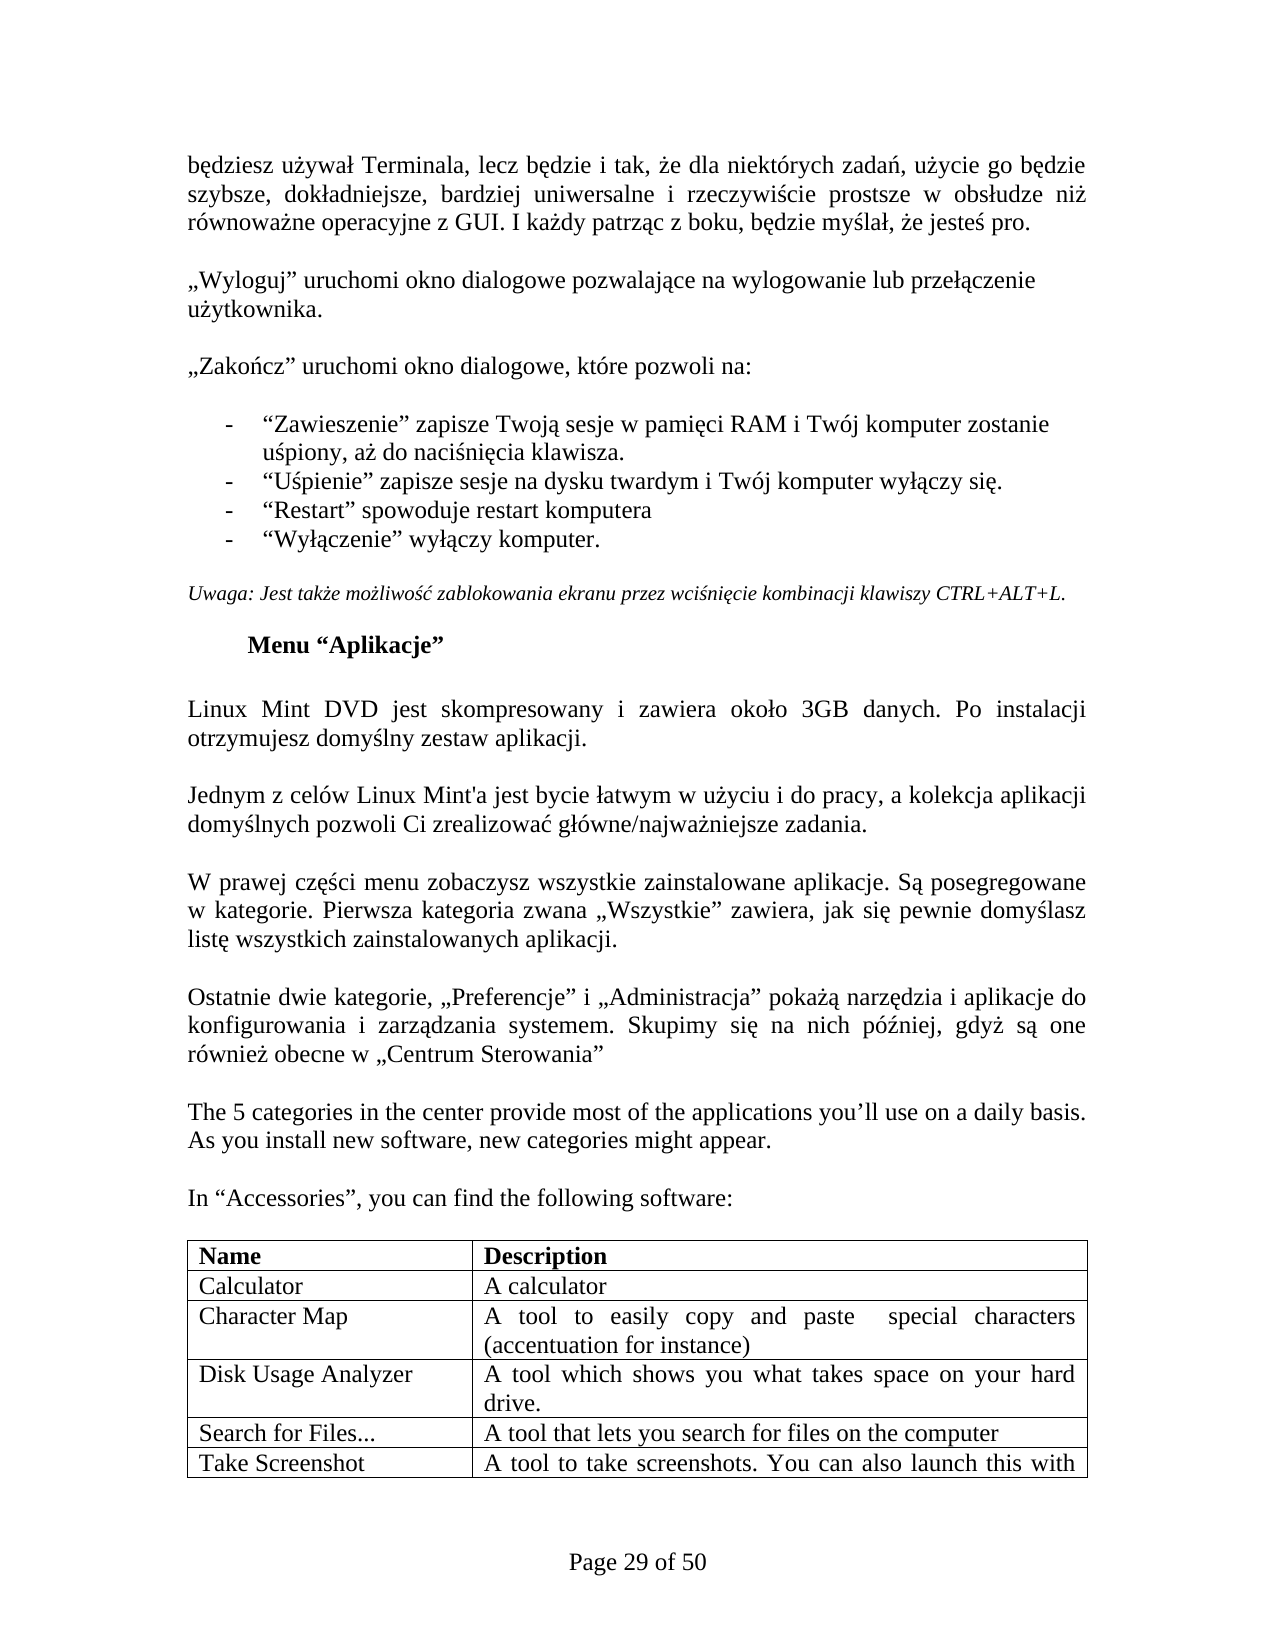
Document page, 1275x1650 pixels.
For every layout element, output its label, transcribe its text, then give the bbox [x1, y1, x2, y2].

text „Wyloguj” uruchomi okno dialogowe pozwalające na wylogowanie lub przełączenie użytkownika. [187, 265, 1087, 322]
text In “Accessories”, you can find the following software: [187, 1183, 1087, 1212]
table_cell A tool that lets you search for files on the computer [473, 1418, 1087, 1447]
table_cell Disk Usage Analyzer [188, 1360, 472, 1417]
table_cell Take Screenshot [188, 1448, 472, 1477]
text „Zakończ” uruchomi okno dialogowe, które pozwoli na: [187, 351, 1087, 380]
table_cell A tool which shows you what takes space on your hard drive. [473, 1360, 1087, 1417]
text Ostatnie dwie kategorie, „Preferencje” i „Administracja” pokażą narzędzia i aplikacje do konfigurowania i zarządzania systemem. Skupimy się na nich później, gdyż są one również obecne w „Centrum Sterowania” [187, 982, 1087, 1068]
text The 5 categories in the center provide most of the applications you’ll use on a daily basis. As you install new software, new categories might appear. [187, 1097, 1087, 1154]
list “Uśpienie” zapisze sesje na dysku twardym i Twój komputer wyłączy się. [225, 466, 1087, 495]
table_cell Character Map [188, 1301, 472, 1358]
text Jednym z celów Linux Mint'a jest bycie łatwym w użyciu i do pracy, a kolekcja aplikacji domyślnych pozwoli Ci zrealizować główne/najważniejsze zadania. [187, 780, 1087, 838]
text Uwaga: Jest także możliwość zablokowania ekranu przez wciśnięcie kombinacji klawiszy CTRL+ALT+L. [187, 581, 1087, 605]
list “Restart” spowoduje restart komputera [225, 495, 1087, 524]
table_cell A tool to take screenshots. You can also launch this with [473, 1448, 1087, 1477]
list “Wyłączenie” wyłączy komputer. [225, 524, 1087, 552]
table_header Description [473, 1241, 1087, 1270]
table_cell A tool to easily copy and paste special characters (accentuation for instance) [473, 1301, 1087, 1358]
text Linux Mint DVD jest skompresowany i zawiera około 3GB danych. Po instalacji otrzymujesz domyślny zestaw aplikacji. [187, 694, 1087, 752]
list “Zawieszenie” zapisze Twoją sesje w pamięci RAM i Twój komputer zostanie uśpiony, aż do naciśnięcia klawisza. [225, 409, 1087, 466]
table_cell Search for Files... [188, 1418, 472, 1447]
table_cell A calculator [473, 1271, 1087, 1300]
table_cell Calculator [188, 1271, 472, 1300]
subtitle Menu “Aplikacje” [187, 630, 1087, 659]
table_header Name [188, 1241, 472, 1270]
text W prawej części menu zobaczysz wszystkie zainstalowane aplikacje. Są posegregowane w kategorie. Pierwsza kategoria zwana „Wszystkie” zawiera, jak się pewnie domyślasz listę wszystkich zainstalowanych aplikacji. [187, 867, 1087, 953]
text będziesz używał Terminala, lecz będzie i tak, że dla niektórych zadań, użycie go będzie szybsze, dokładniejsze, bardziej uniwersalne i rzeczywiście prostsze w obsłudze niż równoważne operacyjne z GUI. I każdy patrząc z boku, będzie myślał, że jesteś pro. [187, 150, 1087, 236]
